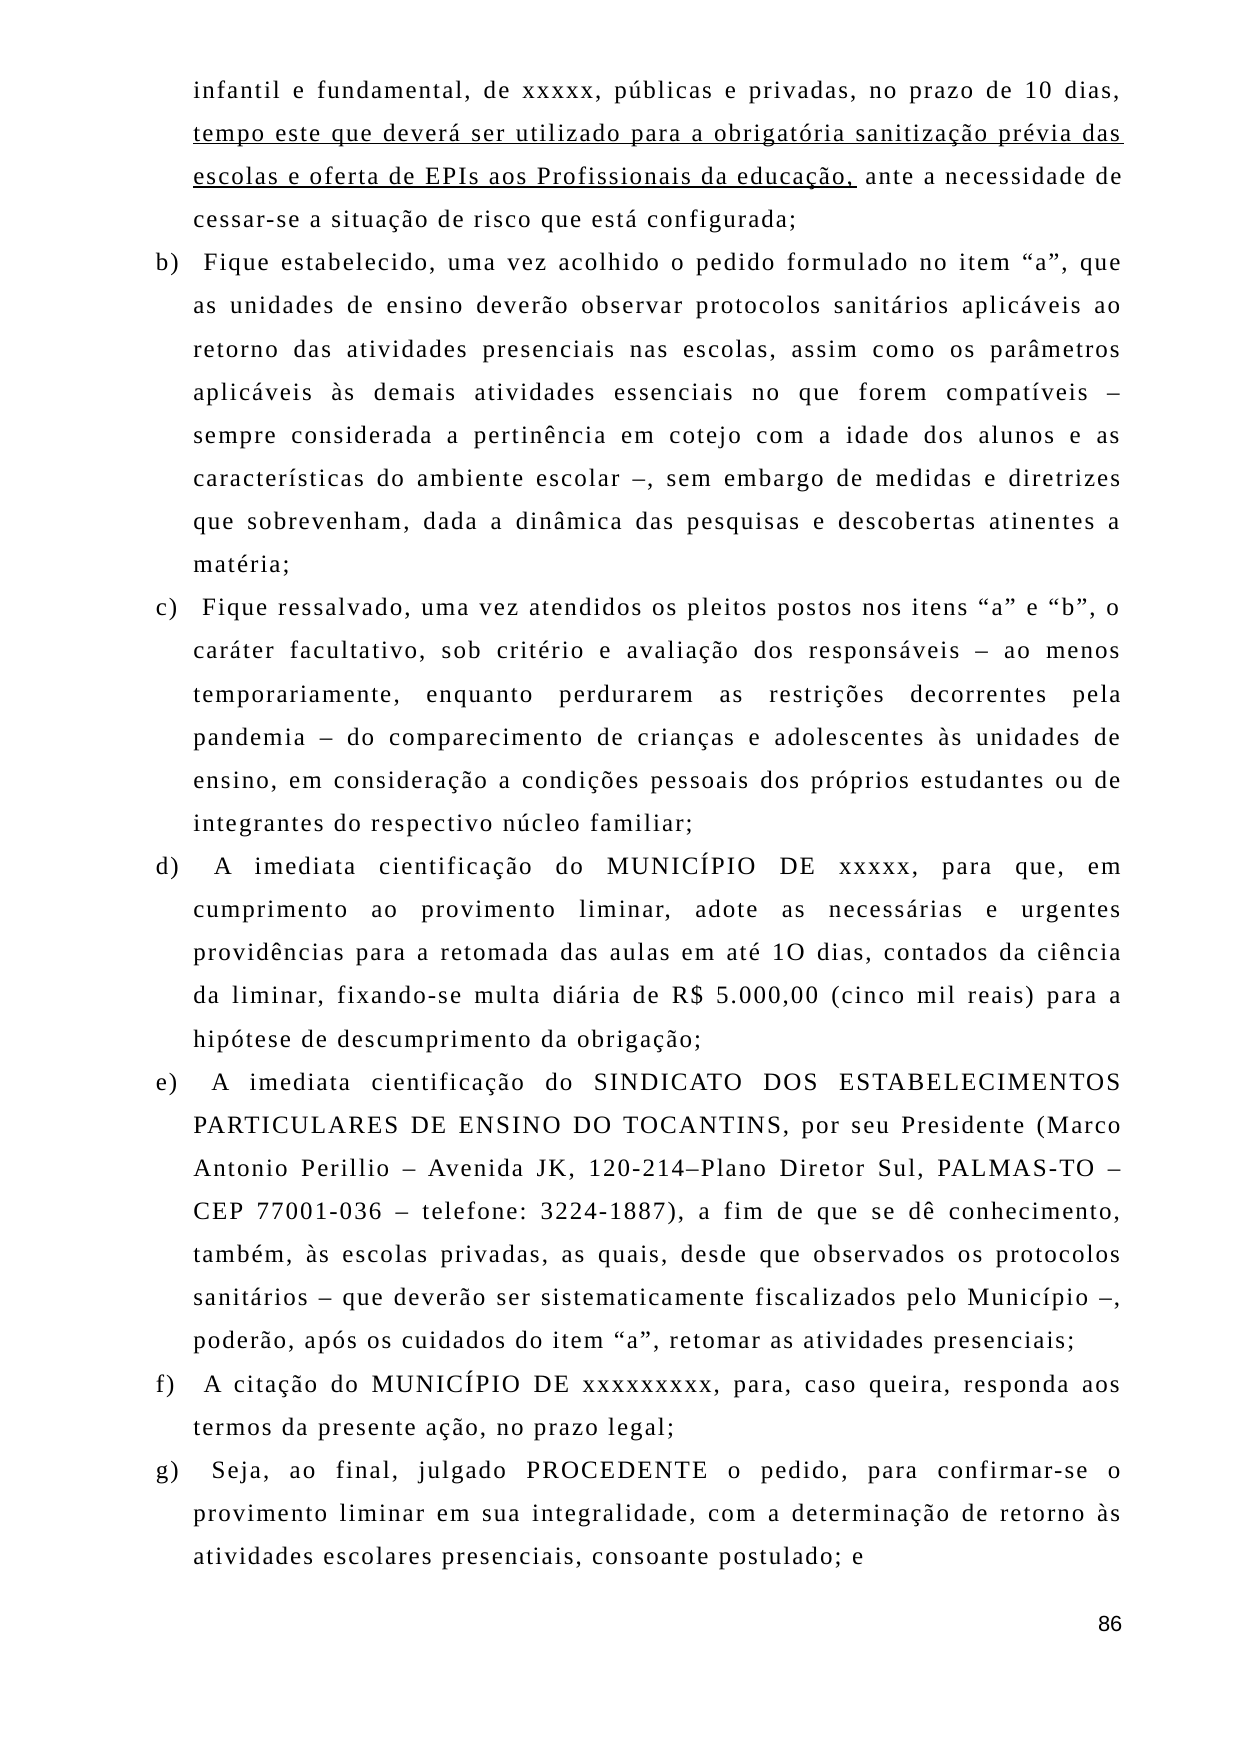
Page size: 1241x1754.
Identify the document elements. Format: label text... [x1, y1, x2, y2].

list A imediata cientificação do SINDICATO DOS ESTABELECIMENTOS PARTICULARES DE ENSINO DO TOCANTINS, por seu Presidente (Marco Antonio Perillio – Avenida JK, 120-214–Plano Diretor Sul, PALMAS-TO – CEP 77001-036 – telefone: 3224-1887), a fim de que se dê conhecimento, também, às escolas privadas, as quais, desde que observados os protocolos sanitários – que deverão ser sistematicamente fiscalizados pelo Município –, poderão, após os cuidados do item “a”, retomar as atividades presenciais; [156, 1067, 1122, 1354]
list infantil e fundamental, de xxxxx, públicas e privadas, no prazo de 10 dias, tempo este que deverá ser utilizado para a obrigatória sanitização prévia das escolas e oferta de EPIs aos Profissionais da educação, ante a necessidade de cessar-se a situação de risco que está configurada; [156, 75, 1122, 233]
list A citação do MUNICÍPIO DE xxxxxxxxx, para, caso queira, responda aos termos da presente ação, no prazo legal; [156, 1369, 1122, 1441]
list Fique ressalvado, uma vez atendidos os pleitos postos nos itens “a” e “b”, o caráter facultativo, sob critério e avaliação dos responsáveis – ao menos temporariamente, enquanto perdurarem as restrições decorrentes pela pandemia – do comparecimento de crianças e adolescentes às unidades de ensino, em consideração a condições pessoais dos próprios estudantes ou de integrantes do respectivo núcleo familiar; [156, 592, 1122, 837]
list Fique estabelecido, uma vez acolhido o pedido formulado no item “a”, que as unidades de ensino deverão observar protocolos sanitários aplicáveis ao retorno das atividades presenciais nas escolas, assim como os parâmetros aplicáveis às demais atividades essenciais no que forem compatíveis – sempre considerada a pertinência em cotejo com a idade dos alunos e as características do ambiente escolar –, sem embargo de medidas e diretrizes que sobrevenham, dada a dinâmica das pesquisas e descobertas atinentes a matéria; [156, 247, 1122, 578]
list A imediata cientificação do MUNICÍPIO DE xxxxx, para que, em cumprimento ao provimento liminar, adote as necessárias e urgentes providências para a retomada das aulas em até 1O dias, contados da ciência da liminar, fixando-se multa diária de R$ 5.000,00 (cinco mil reais) para a hipótese de descumprimento da obrigação; [156, 851, 1122, 1052]
list Seja, ao final, julgado PROCEDENTE o pedido, para confirmar-se o provimento liminar em sua integralidade, com a determinação de retorno às atividades escolares presenciais, consoante postulado; e [156, 1455, 1122, 1570]
